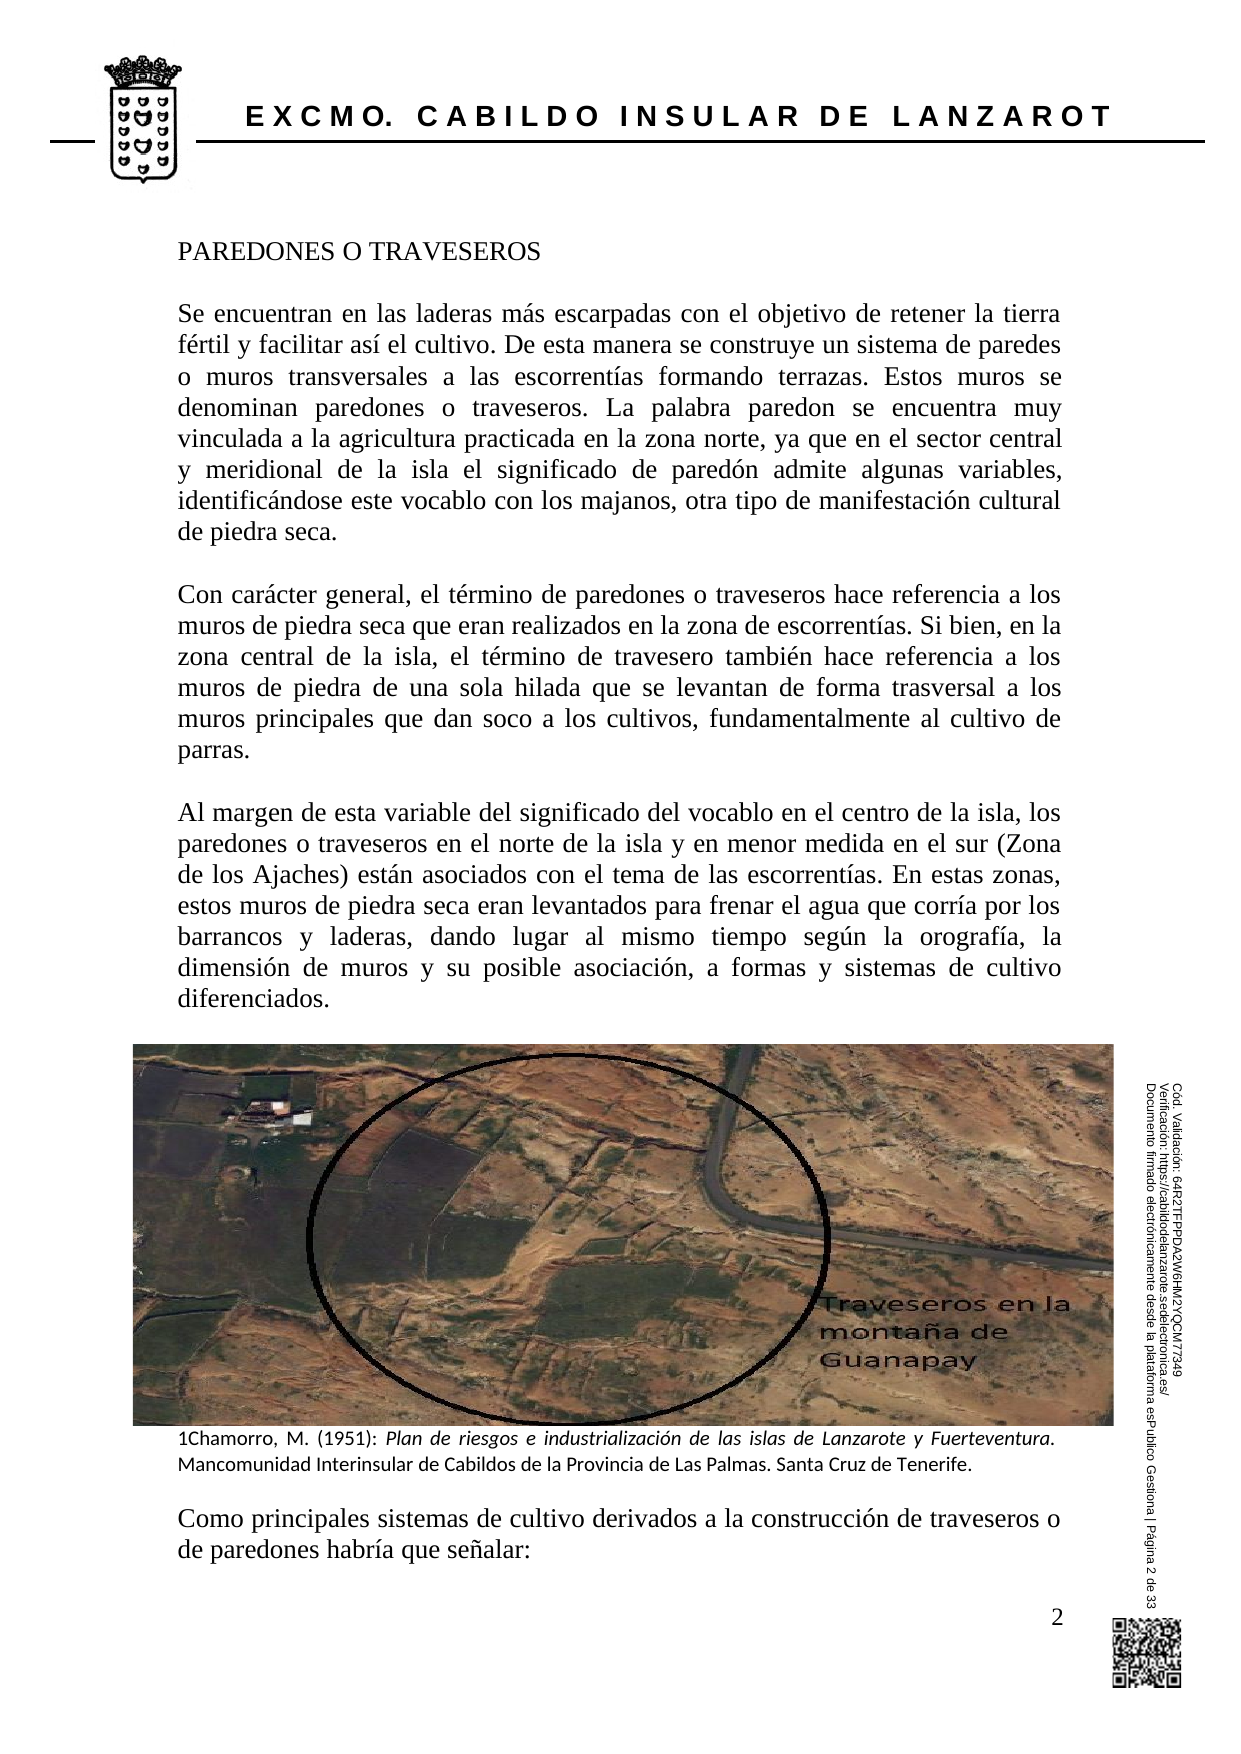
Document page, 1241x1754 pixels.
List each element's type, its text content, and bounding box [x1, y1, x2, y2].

text Verificación: https://cabildodelanzarote.sedelectronica.es/ [1158, 1083, 1171, 1611]
picture [132, 1044, 1114, 1426]
text Cód. Validación: 64R2TFPPDA2W6HM2YQCM77349 [1171, 1083, 1184, 1611]
text PAREDONES O TRAVESEROS [177, 235, 1192, 266]
picture [95, 39, 196, 193]
text Con carácter general, el término de paredones o traveseros hace referencia a los muros de piedra seca que eran realizados en la zona de escorrentías. Si bien, en la zona central de la isla, el término de travesero también hace referencia a los muros de piedra de una sola hilada que se levantan de forma trasversal a los muros principales que dan soco a los cultivos, fundamentalmente al cultivo de parras. [177, 578, 1062, 764]
text Documento firmado electrónicamente desde la plataforma esPublico Gestiona | Página 2 de 33 [1145, 1083, 1158, 1611]
text Al margen de esta variable del significado del vocablo en el centro de la isla, los paredones o traveseros en el norte de la isla y en menor medida en el sur (Zona de los Ajaches) están asociados con el tema de las escorrentías. En estas zonas, estos muros de piedra seca eran levantados para frenar el agua que corría por los barrancos y laderas, dando lugar al mismo tiempo según la orografía, la dimensión de muros y su posible asociación, a formas y sistemas de cultivo diferenciados. [177, 796, 1062, 1014]
text Se encuentran en las laderas más escarpadas con el objetivo de retener la tierra fértil y facilitar así el cultivo. De esta manera se construye un sistema de paredes o muros transversales a las escorrentías formando terrazas. Estos muros se denominan paredones o traveseros. La palabra paredon se encuentra muy vinculada a la agricultura practicada en la zona norte, ya que en el sector central y meridional de la isla el significado de paredón admite algunas variables, identificándose este vocablo con los majanos, otra tipo de manifestación cultural de piedra seca. [177, 297, 1063, 546]
text Como principales sistemas de cultivo derivados a la construcción de traveseros o de paredones habría que señalar: [177, 1502, 1062, 1564]
text Mancomunidad Interinsular de Cabildos de la Provincia de Las Palmas. Santa Cruz de Tenerife. [177, 1451, 1145, 1476]
text 1Chamorro, M. (1951): Plan de riesgos e industrialización de las islas de Lanzarote y Fuerteventura. [177, 1041, 1192, 1451]
picture [1112, 1618, 1182, 1688]
text 2 [58, 1602, 1063, 1631]
